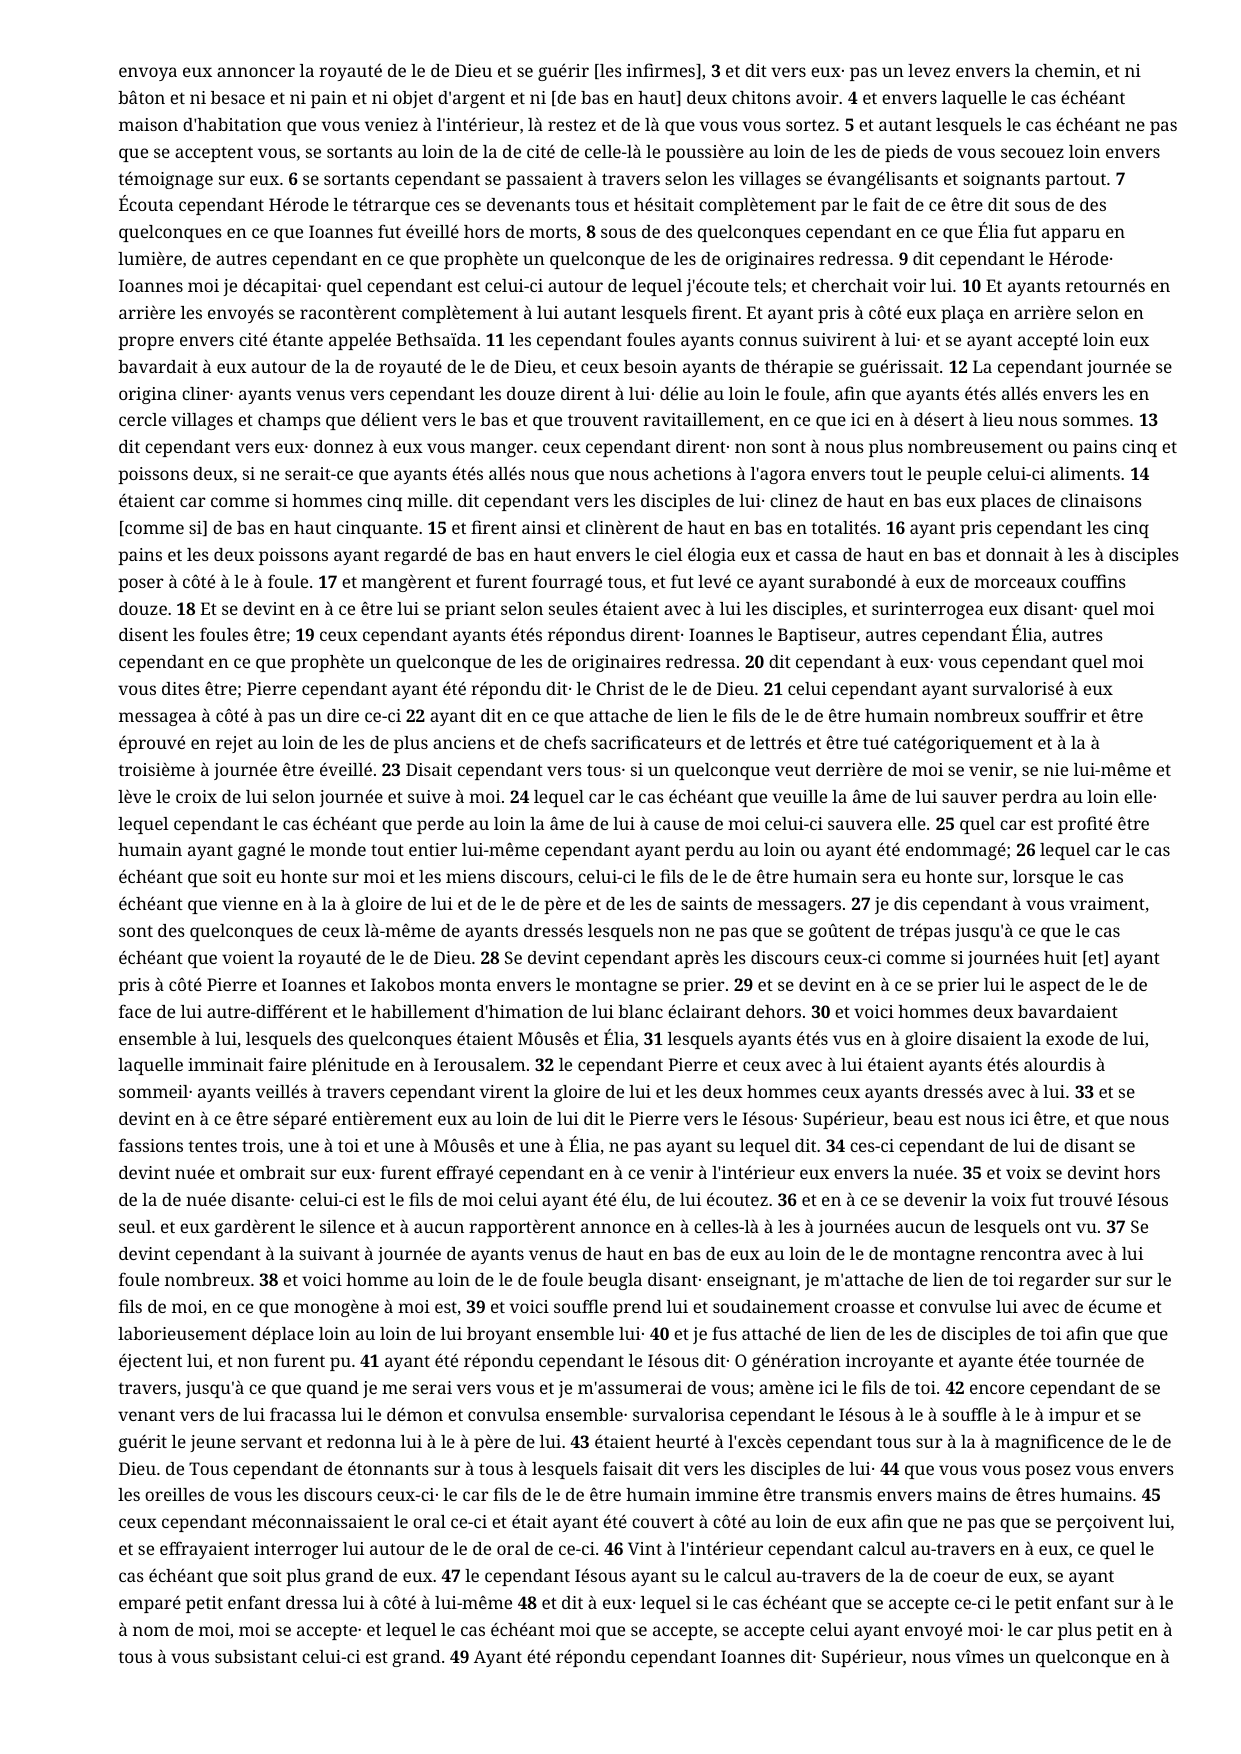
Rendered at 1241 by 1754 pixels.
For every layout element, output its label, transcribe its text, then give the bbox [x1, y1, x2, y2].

text envoya eux annoncer la royauté de le de Dieu et se guérir [les infirmes], 3 et dit vers eux· pas un levez envers la chemin, et ni bâton et ni besace et ni pain et ni objet d'argent et ni [de bas en haut] deux chitons avoir. 4 et envers laquelle le cas échéant maison d'habitation que vous veniez à l'intérieur, là restez et de là que vous vous sortez. 5 et autant lesquels le cas échéant ne pas que se acceptent vous, se sortants au loin de la de cité de celle-là le poussière au loin de les de pieds de vous secouez loin envers témoignage sur eux. 6 se sortants cependant se passaient à travers selon les villages se évangélisants et soignants partout. 7 Écouta cependant Hérode le tétrarque ces se devenants tous et hésitait complètement par le fait de ce être dit sous de des quelconques en ce que Ioannes fut éveillé hors de morts, 8 sous de des quelconques cependant en ce que Élia fut apparu en lumière, de autres cependant en ce que prophète un quelconque de les de originaires redressa. 9 dit cependant le Hérode· Ioannes moi je décapitai· quel cependant est celui-ci autour de lequel j'écoute tels; et cherchait voir lui. 10 Et ayants retournés en arrière les envoyés se racontèrent complètement à lui autant lesquels firent. Et ayant pris à côté eux plaça en arrière selon en propre envers cité étante appelée Bethsaïda. 11 les cependant foules ayants connus suivirent à lui· et se ayant accepté loin eux bavardait à eux autour de la de royauté de le de Dieu, et ceux besoin ayants de thérapie se guérissait. 12 La cependant journée se origina cliner· ayants venus vers cependant les douze dirent à lui· délie au loin le foule, afin que ayants étés allés envers les en cercle villages et champs que délient vers le bas et que trouvent ravitaillement, en ce que ici en à désert à lieu nous sommes. 13 dit cependant vers eux· donnez à eux vous manger. ceux cependant dirent· non sont à nous plus nombreusement ou pains cinq et poissons deux, si ne serait-ce que ayants étés allés nous que nous achetions à l'agora envers tout le peuple celui-ci aliments. 14 étaient car comme si hommes cinq mille. dit cependant vers les disciples de lui· clinez de haut en bas eux places de clinaisons [comme si] de bas en haut cinquante. 15 et firent ainsi et clinèrent de haut en bas en totalités. 16 ayant pris cependant les cinq pains et les deux poissons ayant regardé de bas en haut envers le ciel élogia eux et cassa de haut en bas et donnait à les à disciples poser à côté à le à foule. 17 et mangèrent et furent fourragé tous, et fut levé ce ayant surabondé à eux de morceaux couffins douze. 18 Et se devint en à ce être lui se priant selon seules étaient avec à lui les disciples, et surinterrogea eux disant· quel moi disent les foules être; 19 ceux cependant ayants étés répondus dirent· Ioannes le Baptiseur, autres cependant Élia, autres cependant en ce que prophète un quelconque de les de originaires redressa. 20 dit cependant à eux· vous cependant quel moi vous dites être; Pierre cependant ayant été répondu dit· le Christ de le de Dieu. 21 celui cependant ayant survalorisé à eux messagea à côté à pas un dire ce-ci 22 ayant dit en ce que attache de lien le fils de le de être humain nombreux souffrir et être éprouvé en rejet au loin de les de plus anciens et de chefs sacrificateurs et de lettrés et être tué catégoriquement et à la à troisième à journée être éveillé. 23 Disait cependant vers tous· si un quelconque veut derrière de moi se venir, se nie lui-même et lève le croix de lui selon journée et suive à moi. 24 lequel car le cas échéant que veuille la âme de lui sauver perdra au loin elle· lequel cependant le cas échéant que perde au loin la âme de lui à cause de moi celui-ci sauvera elle. 25 quel car est profité être humain ayant gagné le monde tout entier lui-même cependant ayant perdu au loin ou ayant été endommagé; 26 lequel car le cas échéant que soit eu honte sur moi et les miens discours, celui-ci le fils de le de être humain sera eu honte sur, lorsque le cas échéant que vienne en à la à gloire de lui et de le de père et de les de saints de messagers. 27 je dis cependant à vous vraiment, sont des quelconques de ceux là-même de ayants dressés lesquels non ne pas que se goûtent de trépas jusqu'à ce que le cas échéant que voient la royauté de le de Dieu. 28 Se devint cependant après les discours ceux-ci comme si journées huit [et] ayant pris à côté Pierre et Ioannes et Iakobos monta envers le montagne se prier. 29 et se devint en à ce se prier lui le aspect de le de face de lui autre-différent et le habillement d'himation de lui blanc éclairant dehors. 30 et voici hommes deux bavardaient ensemble à lui, lesquels des quelconques étaient Môusês et Élia, 31 lesquels ayants étés vus en à gloire disaient la exode de lui, laquelle imminait faire plénitude en à Ierousalem. 32 le cependant Pierre et ceux avec à lui étaient ayants étés alourdis à sommeil· ayants veillés à travers cependant virent la gloire de lui et les deux hommes ceux ayants dressés avec à lui. 33 et se devint en à ce être séparé entièrement eux au loin de lui dit le Pierre vers le Iésous· Supérieur, beau est nous ici être, et que nous fassions tentes trois, une à toi et une à Môusês et une à Élia, ne pas ayant su lequel dit. 34 ces-ci cependant de lui de disant se devint nuée et ombrait sur eux· furent effrayé cependant en à ce venir à l'intérieur eux envers la nuée. 35 et voix se devint hors de la de nuée disante· celui-ci est le fils de moi celui ayant été élu, de lui écoutez. 36 et en à ce se devenir la voix fut trouvé Iésous seul. et eux gardèrent le silence et à aucun rapportèrent annonce en à celles-là à les à journées aucun de lesquels ont vu. 37 Se devint cependant à la suivant à journée de ayants venus de haut en bas de eux au loin de le de montagne rencontra avec à lui foule nombreux. 38 et voici homme au loin de le de foule beugla disant· enseignant, je m'attache de lien de toi regarder sur sur le fils de moi, en ce que monogène à moi est, 39 et voici souffle prend lui et soudainement croasse et convulse lui avec de écume et laborieusement déplace loin au loin de lui broyant ensemble lui· 40 et je fus attaché de lien de les de disciples de toi afin que que éjectent lui, et non furent pu. 41 ayant été répondu cependant le Iésous dit· O génération incroyante et ayante étée tournée de travers, jusqu'à ce que quand je me serai vers vous et je m'assumerai de vous; amène ici le fils de toi. 42 encore cependant de se venant vers de lui fracassa lui le démon et convulsa ensemble· survalorisa cependant le Iésous à le à souffle à le à impur et se guérit le jeune servant et redonna lui à le à père de lui. 43 étaient heurté à l'excès cependant tous sur à la à magnificence de le de Dieu. de Tous cependant de étonnants sur à tous à lesquels faisait dit vers les disciples de lui· 44 que vous vous posez vous envers les oreilles de vous les discours ceux-ci· le car fils de le de être humain immine être transmis envers mains de êtres humains. 45 ceux cependant méconnaissaient le oral ce-ci et était ayant été couvert à côté au loin de eux afin que ne pas que se perçoivent lui, et se effrayaient interroger lui autour de le de oral de ce-ci. 46 Vint à l'intérieur cependant calcul au-travers en à eux, ce quel le cas échéant que soit plus grand de eux. 47 le cependant Iésous ayant su le calcul au-travers de la de coeur de eux, se ayant emparé petit enfant dressa lui à côté à lui-même 48 et dit à eux· lequel si le cas échéant que se accepte ce-ci le petit enfant sur à le à nom de moi, moi se accepte· et lequel le cas échéant moi que se accepte, se accepte celui ayant envoyé moi· le car plus petit en à tous à vous subsistant celui-ci est grand. 49 Ayant été répondu cependant Ioannes dit· Supérieur, nous vîmes un quelconque en à [118, 59, 1181, 1668]
